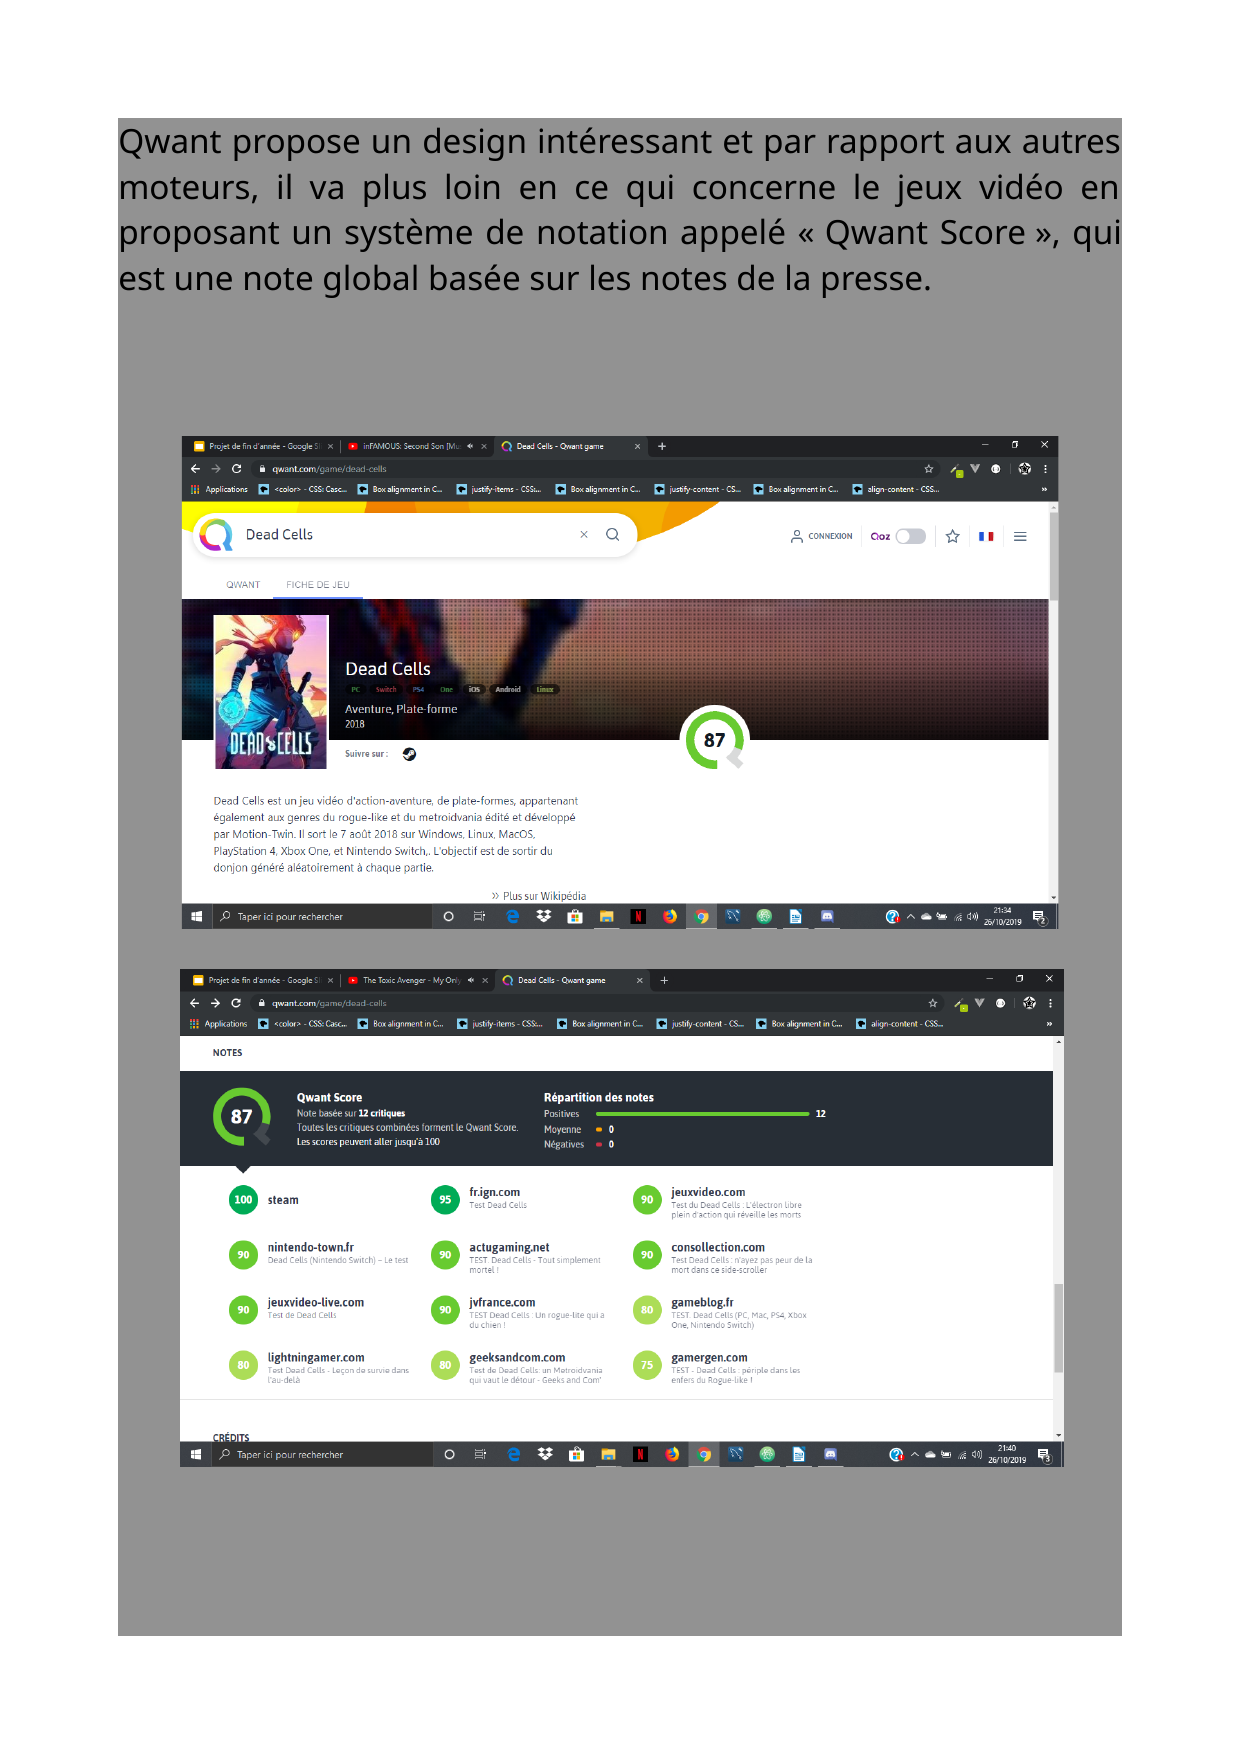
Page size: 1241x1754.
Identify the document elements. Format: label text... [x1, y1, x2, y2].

picture [180, 969, 1064, 1467]
text Qwant propose un design intéressant et par rapport aux autres moteurs, il va plus loin en ce qui concerne le jeux vidéo en proposant un système de notation appelé « Qwant Score », qui est une note global basée sur les notes de la presse. [118, 118, 1122, 300]
picture [181, 436, 1059, 929]
